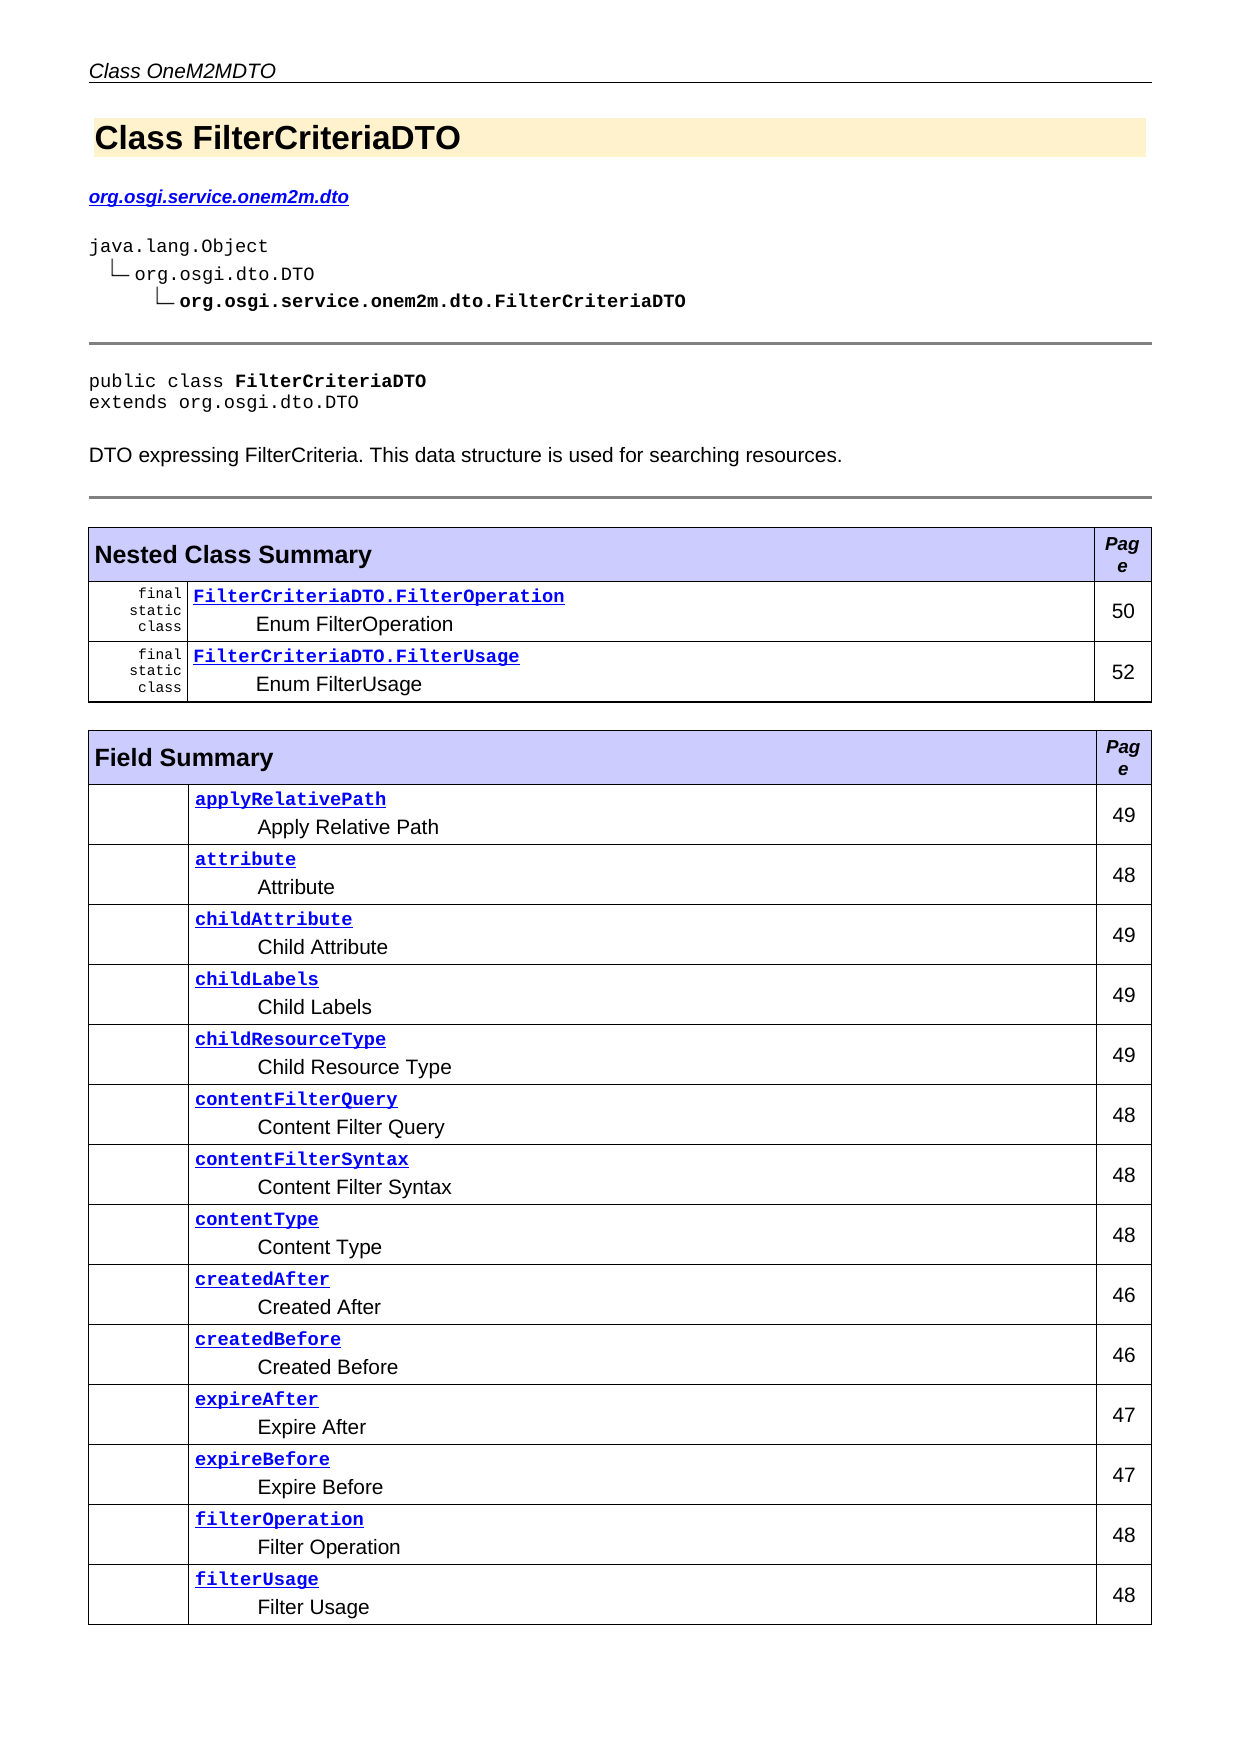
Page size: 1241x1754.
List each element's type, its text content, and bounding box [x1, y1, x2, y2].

table_cell [89, 905, 188, 964]
table_cell childAttribute Child Attribute [189, 905, 1096, 964]
table_cell 48 [1097, 965, 1151, 1024]
table_cell 45 [1097, 1265, 1151, 1324]
table_cell attribute Attribute [189, 845, 1096, 904]
table_cell [89, 1445, 188, 1504]
table_cell 47 [1097, 1565, 1151, 1624]
table_cell [89, 1145, 188, 1204]
table_cell expireAfter Expire After [189, 1385, 1096, 1444]
table_cell contentFilterSyntax Content Filter Syntax [189, 1145, 1096, 1204]
table_cell [89, 1565, 188, 1624]
table_header Page [1097, 731, 1151, 784]
table_cell final static class [89, 582, 187, 641]
table_cell createdAfter Created After [189, 1265, 1096, 1324]
table_cell FilterCriteriaDTO.FilterUsage Enum FilterUsage [188, 642, 1094, 701]
table_cell [89, 1025, 188, 1084]
table_cell 47 [1097, 1205, 1151, 1264]
table_cell 47 [1097, 1505, 1151, 1564]
table_header Nested Class Summary [89, 528, 1094, 581]
table_cell childResourceType Child Resource Type [189, 1025, 1096, 1084]
subtitle Class FilterCriteriaDTO [94, 118, 1146, 157]
table_cell 48 [1097, 905, 1151, 964]
table_cell [89, 1325, 188, 1384]
table_cell [89, 965, 188, 1024]
text extends org.osgi.dto.DTO [88, 393, 1152, 414]
table_cell 48 [1097, 1025, 1151, 1084]
text org.osgi.service.onem2m.dto [88, 186, 1152, 208]
table_cell childLabels Child Labels [189, 965, 1096, 1024]
table_cell 47 [1097, 1085, 1151, 1144]
table_cell 47 [1097, 1145, 1151, 1204]
table_cell [89, 1085, 188, 1144]
table_header Field Summary [89, 731, 1096, 784]
table_cell FilterCriteriaDTO.FilterOperation Enum FilterOperation [188, 582, 1094, 641]
table_cell [89, 845, 188, 904]
table_cell 51 [1095, 642, 1151, 701]
table_cell 46 [1097, 1385, 1151, 1444]
text org.osgi.dto.DTO [88, 258, 1152, 286]
table_cell 47 [1097, 845, 1151, 904]
table_cell [89, 1205, 188, 1264]
table_cell contentFilterQuery Content Filter Query [189, 1085, 1096, 1144]
table_cell [89, 785, 188, 844]
table_cell createdBefore Created Before [189, 1325, 1096, 1384]
table_cell contentType Content Type [189, 1205, 1096, 1264]
table_cell applyRelativePath Apply Relative Path [189, 785, 1096, 844]
table_cell filterUsage Filter Usage [189, 1565, 1096, 1624]
table_cell [89, 1385, 188, 1444]
table_header Page [1095, 528, 1151, 581]
table_cell [89, 1505, 188, 1564]
table_cell 48 [1097, 785, 1151, 844]
table_cell 45 [1097, 1325, 1151, 1384]
picture [111, 258, 135, 280]
text org.osgi.service.onem2m.dto.FilterCriteriaDTO [88, 286, 1152, 313]
text public class FilterCriteriaDTO [88, 371, 1152, 393]
text java.lang.Object [88, 237, 1152, 258]
text DTO expressing FilterCriteria. This data structure is used for searching resources. [88, 443, 1152, 467]
table_cell 46 [1097, 1445, 1151, 1504]
table_cell [89, 1265, 188, 1324]
table_cell filterOperation Filter Operation [189, 1505, 1096, 1564]
table_cell final static class [89, 642, 187, 701]
table_cell expireBefore Expire Before [189, 1445, 1096, 1504]
picture [156, 285, 180, 308]
table_cell 49 [1095, 582, 1151, 641]
